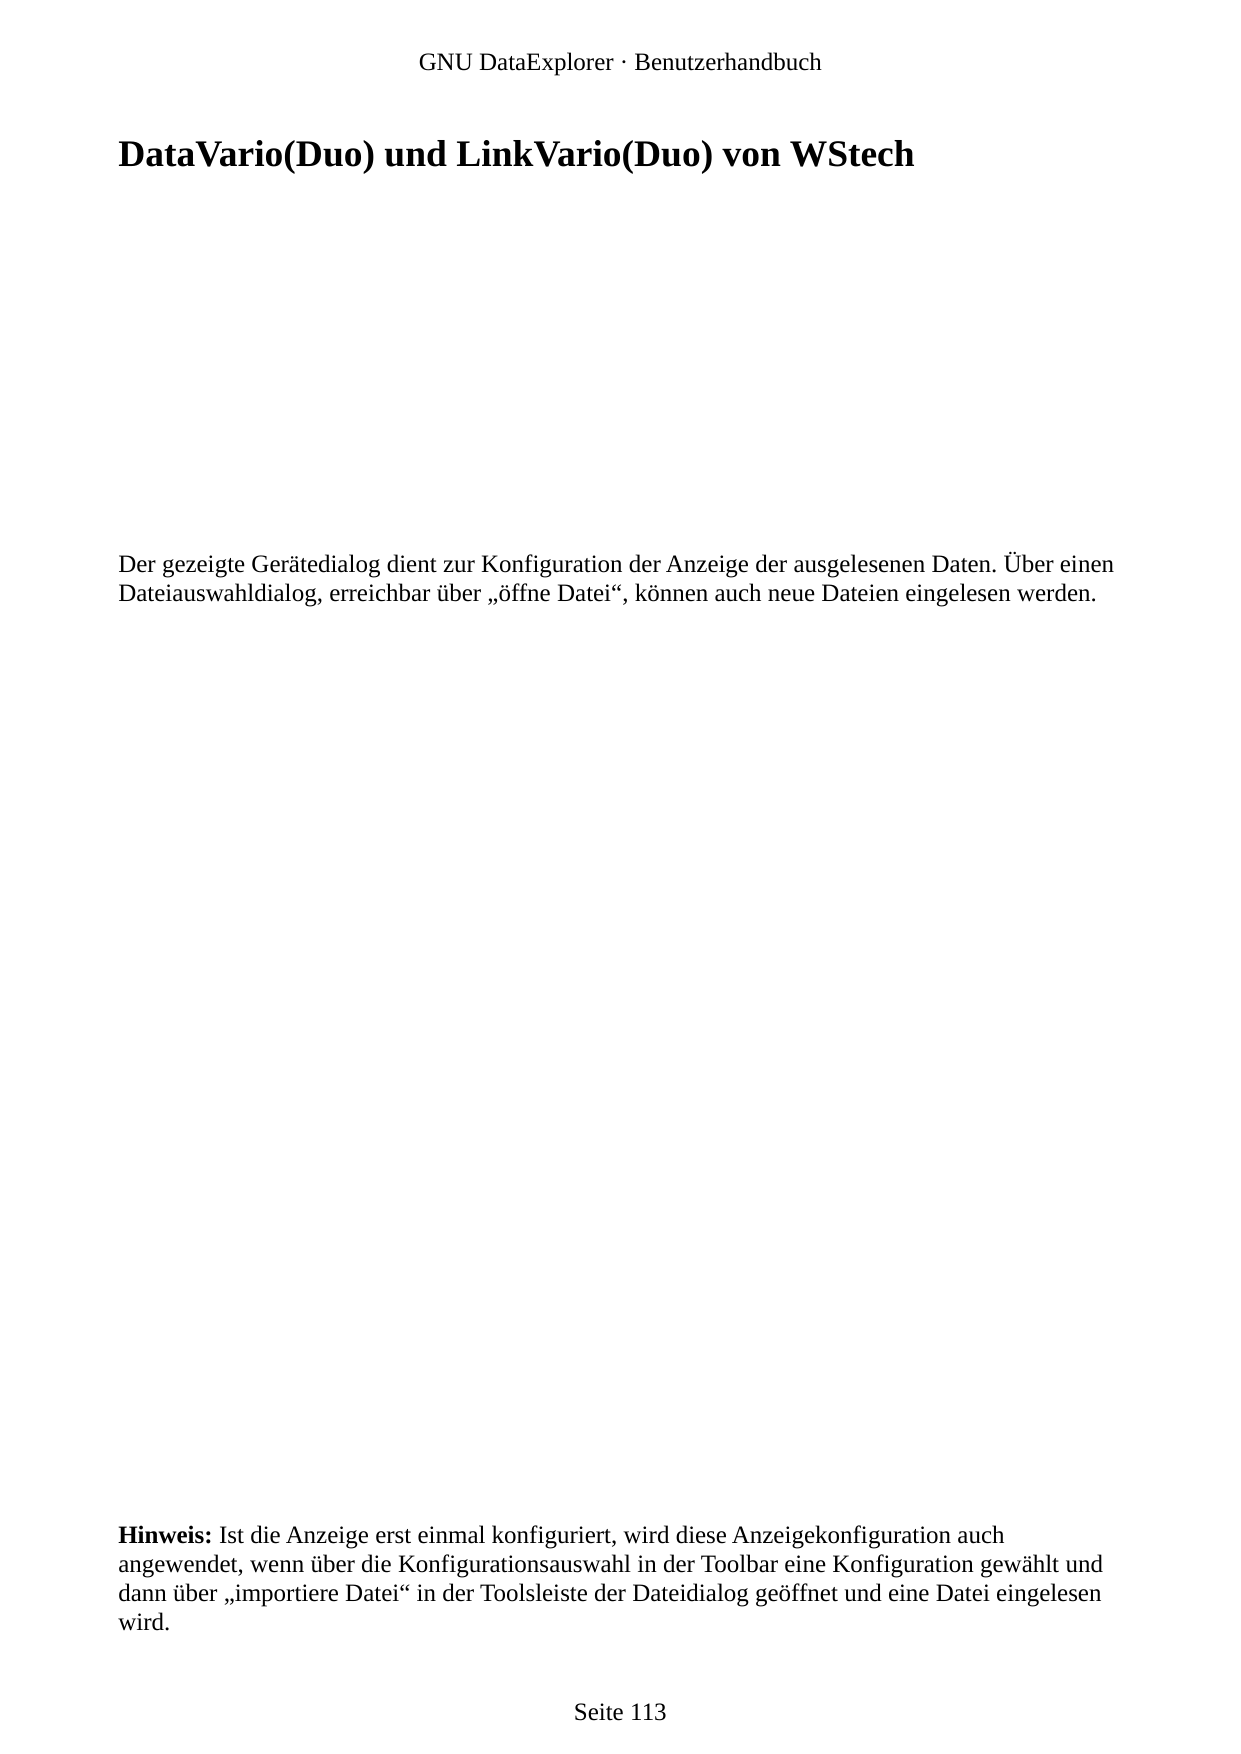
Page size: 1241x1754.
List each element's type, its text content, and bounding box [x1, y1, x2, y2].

subtitle DataVario(Duo) und LinkVario(Duo) von WStech [118, 131, 1122, 174]
text Hinweis: Ist die Anzeige erst einmal konfiguriert, wird diese Anzeigekonfiguration auch angewendet, wenn über die Konfigurationsauswahl in der Toolbar eine Konfiguration gewählt und dann über „importiere Datei“ in der Toolsleiste der Dateidialog geöffnet und eine Datei eingelesen wird. [118, 1521, 1122, 1636]
text Der gezeigte Gerätedialog dient zur Konfiguration der Anzeige der ausgelesenen Daten. Über einen Dateiauswahldialog, erreichbar über „öffne Datei“, können auch neue Dateien eingelesen werden. [118, 549, 1122, 607]
